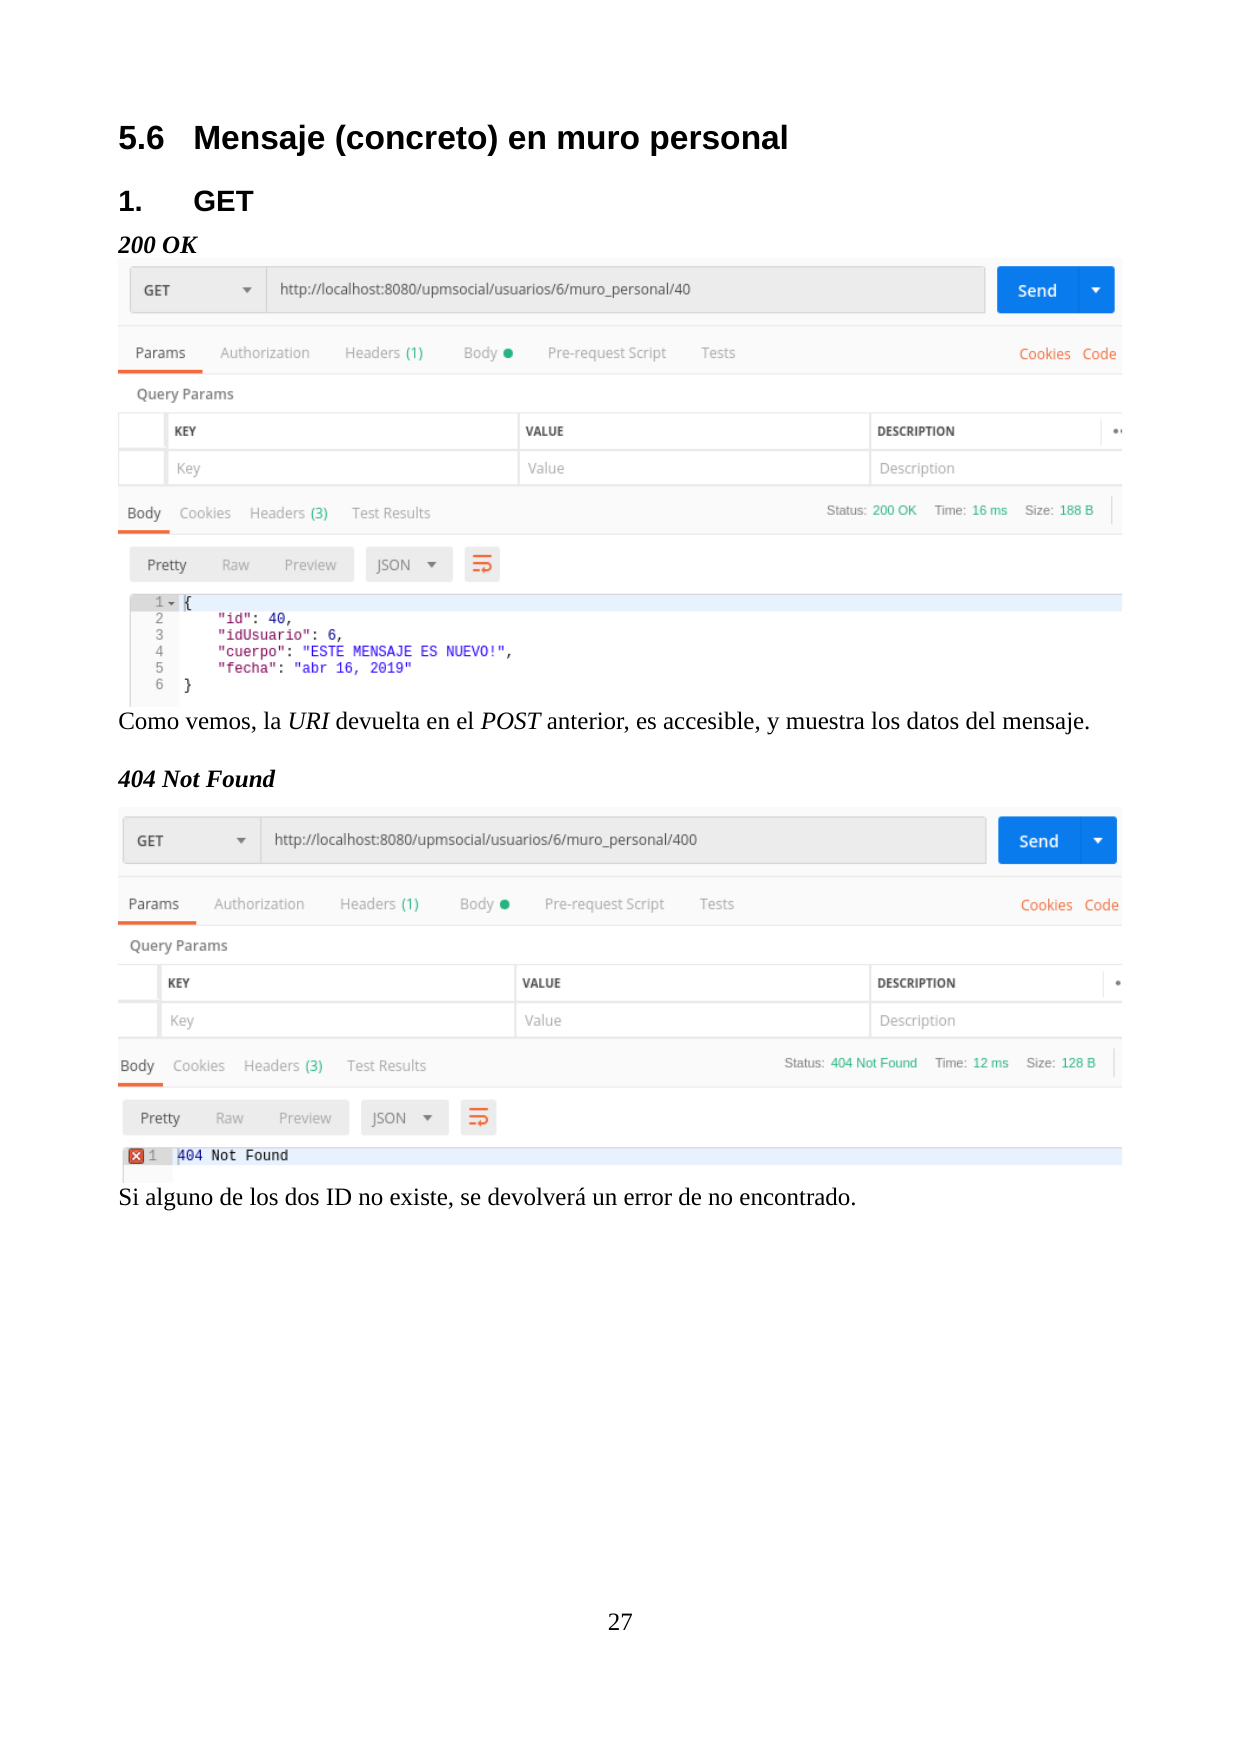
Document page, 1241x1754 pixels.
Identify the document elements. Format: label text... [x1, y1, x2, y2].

text Si alguno de los dos ID no existe, se devolverá un error de no encontrado. [118, 1183, 1122, 1211]
picture [118, 258, 1123, 707]
subtitle Mensaje (concreto) en muro personal [118, 118, 1122, 157]
picture [118, 807, 1123, 1183]
text 404 Not Found [118, 764, 1122, 792]
text 200 OK [118, 230, 1122, 258]
subtitle GET [118, 184, 1122, 218]
text Como vemos, la URI devuelta en el POST anterior, es accesible, y muestra los datos del mensaje. [118, 707, 1122, 735]
text [118, 792, 1122, 807]
